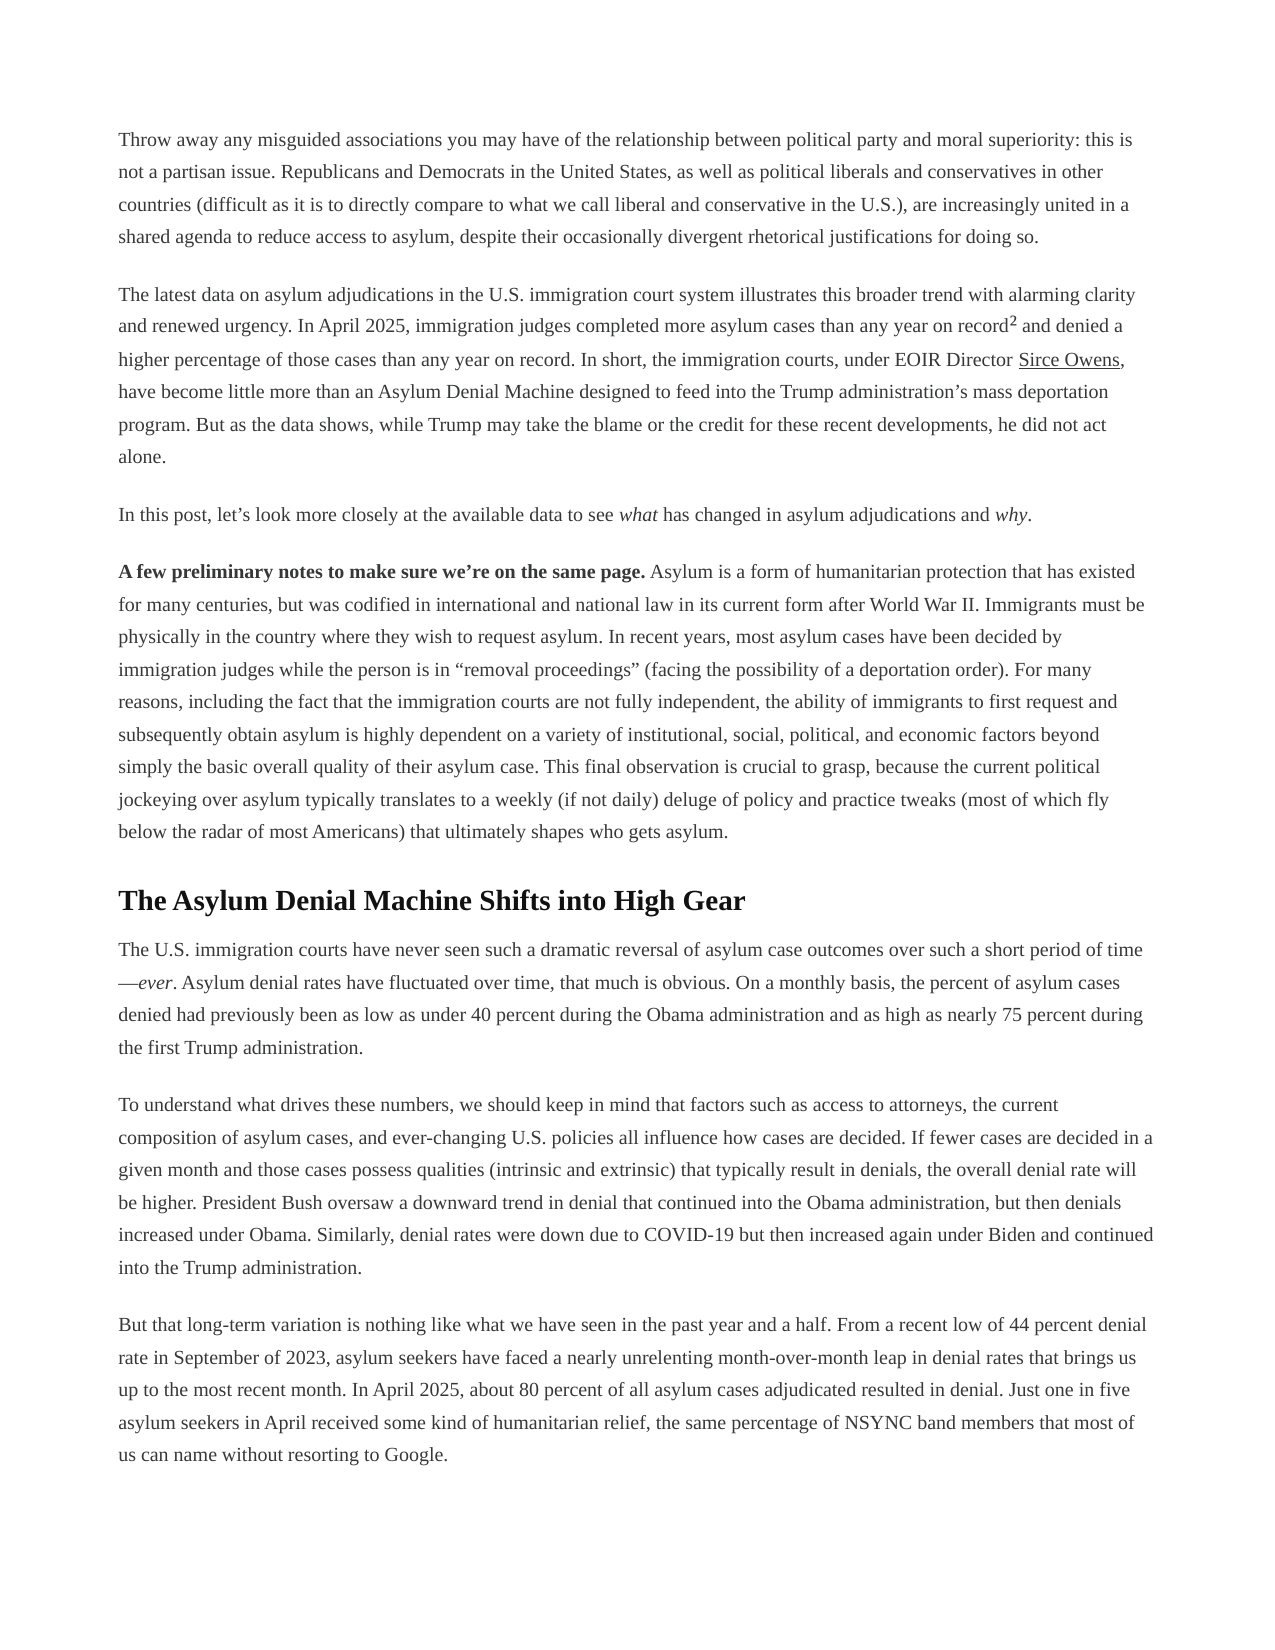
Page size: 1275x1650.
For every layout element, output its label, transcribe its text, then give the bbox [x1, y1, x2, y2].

text To understand what drives these numbers, we should keep in mind that factors such as access to attorneys, the current composition of asylum cases, and ever-changing U.S. policies all influence how cases are decided. If fewer cases are decided in a given month and those cases possess qualities (intrinsic and extrinsic) that typically result in denials, the overall denial rate will be higher. President Bush oversaw a downward trend in denial that continued into the Obama administration, but then denials increased under Obama. Similarly, denial rates were down due to COVID-19 but then increased again under Biden and continued into the Trump administration. [118, 1084, 1157, 1279]
text The U.S. immigration courts have never seen such a dramatic reversal of asylum case outcomes over such a short period of time—ever. Asylum denial rates have fluctuated over time, that much is obvious. On a monthly basis, the percent of asylum cases denied had previously been as low as under 40 percent during the Obama administration and as high as nearly 75 percent during the first Trump administration. [118, 929, 1157, 1059]
text But that long-term variation is nothing like what we have seen in the past year and a half. From a recent low of 44 percent denial rate in September of 2023, asylum seekers have faced a nearly unrelenting month-over-month leap in denial rates that brings us up to the most recent month. In April 2025, about 80 percent of all asylum cases adjudicated resulted in denial. Just one in five asylum seekers in April received some kind of humanitarian relief, the same percentage of NSYNC band members that most of us can name without resorting to Google. [118, 1304, 1157, 1466]
text In this post, let’s look more closely at the available data to see what has changed in asylum adjudications and why. [118, 493, 1157, 526]
text A few preliminary notes to make sure we’re on the same page. Asylum is a form of humanitarian protection that has existed for many centuries, but was codified in international and national law in its current form after World War II. Immigrants must be physically in the country where they wish to request asylum. In recent years, most asylum cases have been decided by immigration judges while the person is in “removal proceedings” (facing the possibility of a deportation order). For many reasons, including the fact that the immigration courts are not fully independent, the ability of immigrants to first request and subsequently obtain asylum is highly dependent on a variety of institutional, social, political, and economic factors beyond simply the basic overall quality of their asylum case. This final observation is crucial to grasp, because the current political jockeying over asylum typically translates to a weekly (if not daily) deluge of policy and practice tweaks (most of which fly below the radar of most Americans) that ultimately shapes who gets asylum. [118, 551, 1157, 843]
text Throw away any misguided associations you may have of the relationship between political party and moral superiority: this is not a partisan issue. Republicans and Democrats in the United States, as well as political liberals and conservatives in other countries (difficult as it is to directly compare to what we call liberal and conservative in the U.S.), are increasingly united in a shared agenda to reduce access to asylum, despite their occasionally divergent rhetorical justifications for doing so. [118, 118, 1157, 248]
subtitle The Asylum Denial Machine Shifts into High Gear [118, 883, 1157, 916]
text The latest data on asylum adjudications in the U.S. immigration court system illustrates this broader trend with alarming clarity and renewed urgency. In April 2025, immigration judges completed more asylum cases than any year on record² and denied a higher percentage of those cases than any year on record. In short, the immigration courts, under EOIR Director Sirce Owens, have become little more than an Asylum Denial Machine designed to feed into the Trump administration’s mass deportation program. But as the data shows, while Trump may take the blame or the credit for these recent developments, he did not act alone. [118, 273, 1157, 468]
